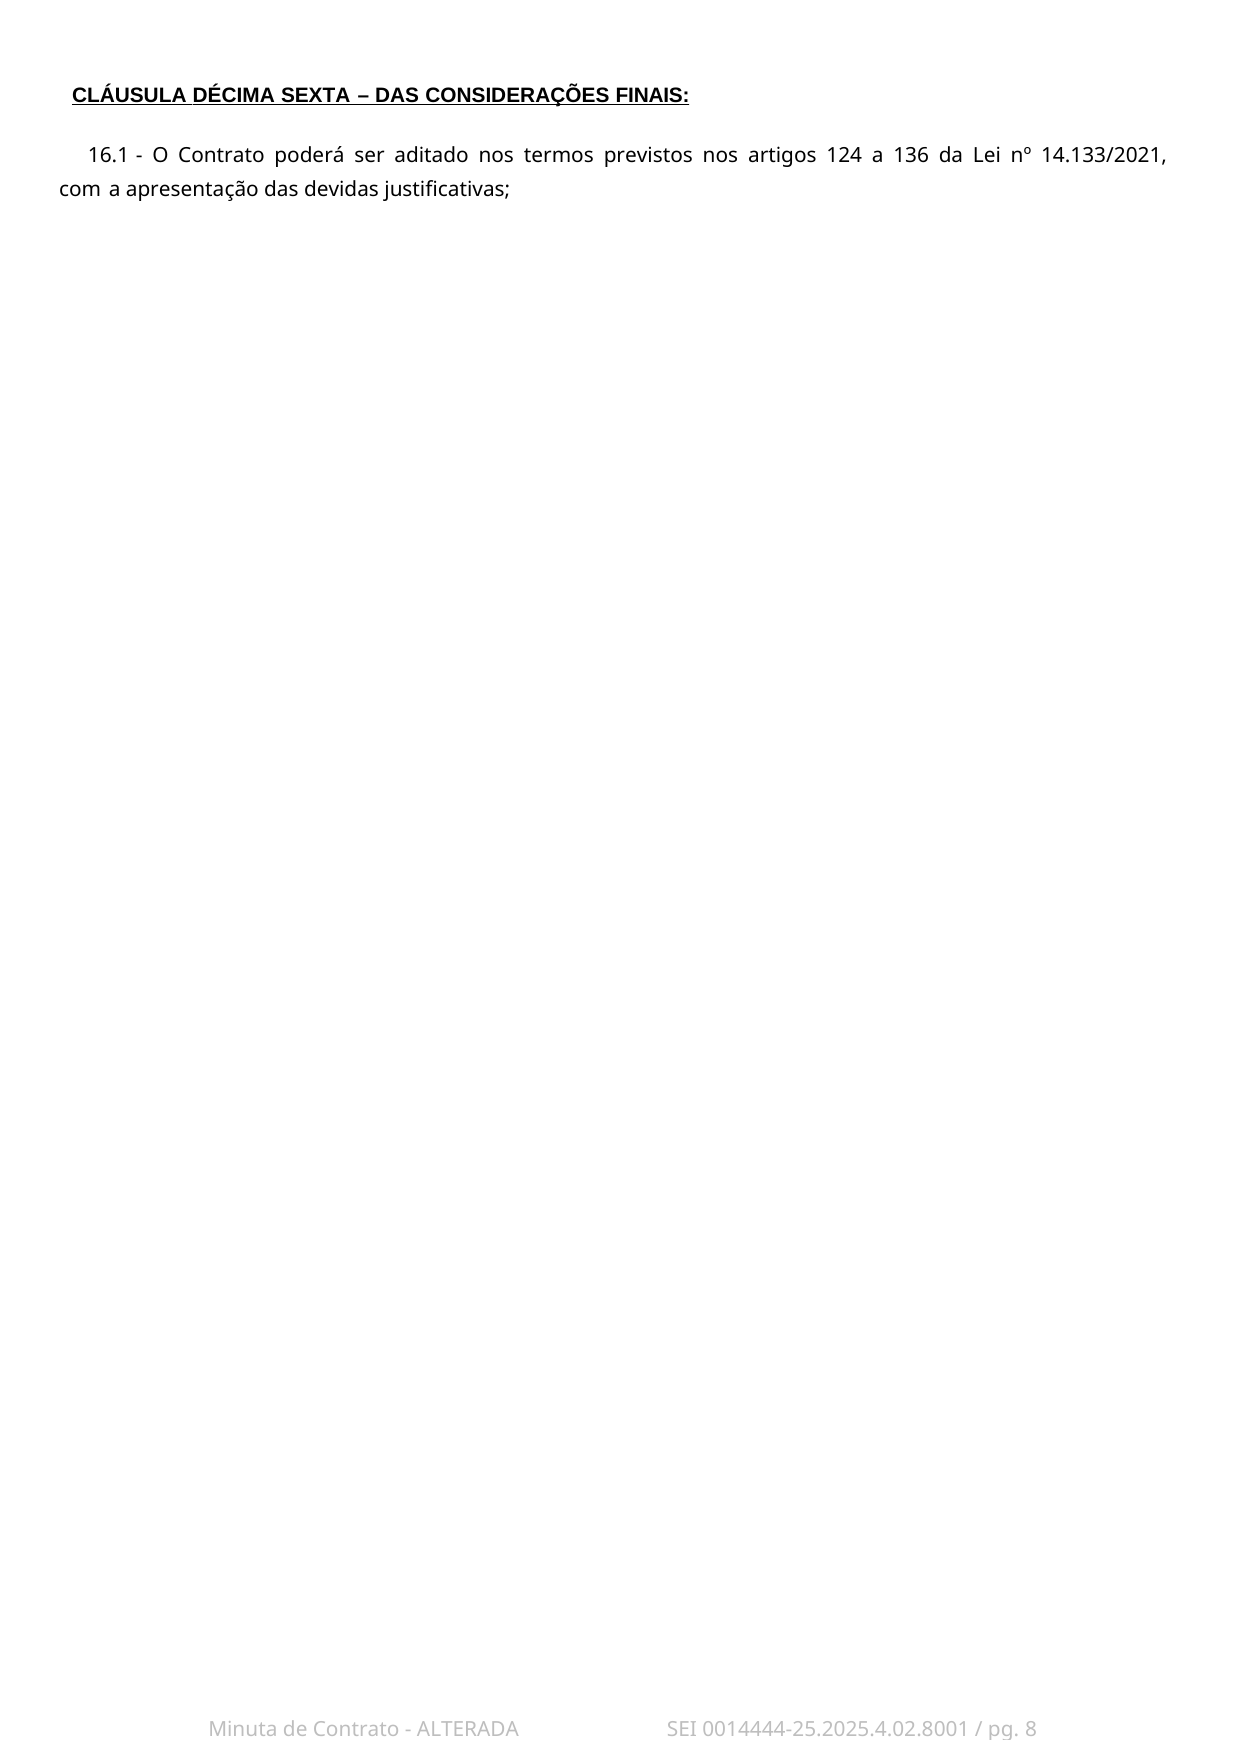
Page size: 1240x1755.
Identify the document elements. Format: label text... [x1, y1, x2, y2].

subtitle CLÁUSULA DÉCIMA SEXTA – DAS CONSIDERAÇÕES FINAIS: [72, 83, 1181, 107]
list - O Contrato poderá ser aditado nos termos previstos nos artigos 124 a 136 da Lei nº 14.133/2021, com a apresentação das devidas justificativas; [59, 140, 1167, 203]
